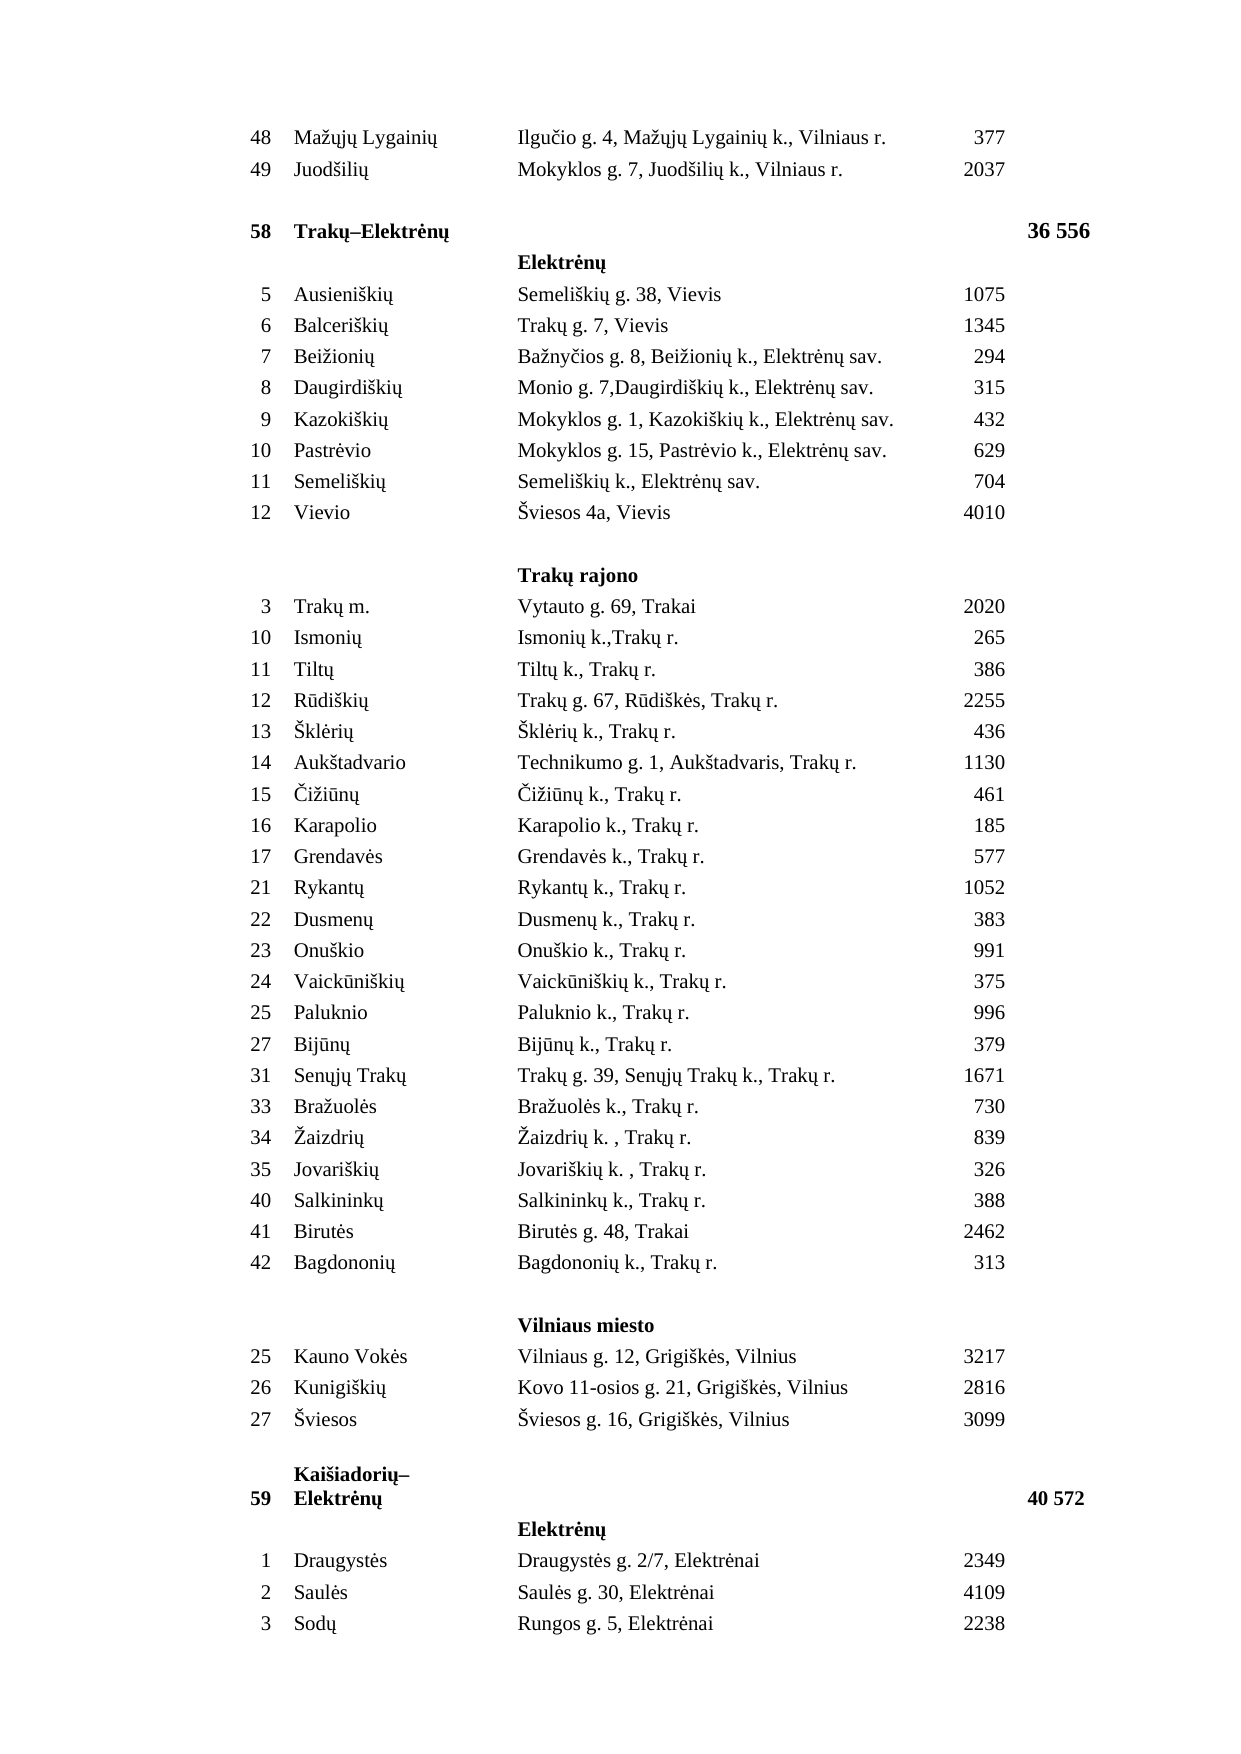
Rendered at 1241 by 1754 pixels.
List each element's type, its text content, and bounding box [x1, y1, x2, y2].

table_cell [282, 181, 506, 212]
table_cell [1016, 368, 1122, 399]
table_cell Sodų [282, 1604, 506, 1635]
table_cell Trakų g. 67, Rūdiškės, Trakų r. [506, 681, 919, 712]
table_cell [1016, 337, 1122, 368]
table_cell [1016, 649, 1122, 681]
table_cell [1016, 962, 1122, 993]
table_cell 42 [177, 1243, 282, 1274]
table_cell 315 [919, 368, 1016, 399]
table_cell 7 [177, 337, 282, 368]
table_cell Elektrėnų [506, 243, 919, 274]
table_cell [1016, 806, 1122, 837]
table_cell 27 [177, 1399, 282, 1431]
table_cell [919, 212, 1016, 243]
table_cell 326 [919, 1149, 1016, 1181]
table_cell [1016, 1212, 1122, 1243]
table_cell 12 [177, 681, 282, 712]
table_cell 2037 [919, 149, 1016, 181]
table_cell Kaišiadorių–Elektrėnų [282, 1462, 506, 1510]
table_cell Kunigiškių [282, 1368, 506, 1399]
table_cell [1016, 118, 1122, 149]
table_cell [282, 243, 506, 274]
table_cell Tiltų [282, 649, 506, 681]
table_cell Beižionių [282, 337, 506, 368]
table_cell 10 [177, 431, 282, 462]
table_cell [1016, 524, 1122, 556]
table_cell 31 [177, 1056, 282, 1087]
table_cell [1016, 618, 1122, 649]
table_cell [1016, 1541, 1122, 1572]
table_cell 12 [177, 493, 282, 524]
table_cell 2816 [919, 1368, 1016, 1399]
table_cell [282, 1431, 506, 1462]
table_cell [1016, 587, 1122, 618]
table_cell 3217 [919, 1337, 1016, 1368]
table_cell 388 [919, 1181, 1016, 1212]
table_cell [919, 556, 1016, 587]
table_cell [1016, 743, 1122, 774]
table_cell Grendavės [282, 837, 506, 868]
table_cell 16 [177, 806, 282, 837]
table_cell 2 [177, 1573, 282, 1604]
table_cell [1016, 1368, 1122, 1399]
table_cell 14 [177, 743, 282, 774]
table_cell Mokyklos g. 7, Juodšilių k., Vilniaus r. [506, 149, 919, 181]
table_cell 4109 [919, 1573, 1016, 1604]
table_cell [506, 212, 919, 243]
table_cell Bijūnų k., Trakų r. [506, 1024, 919, 1056]
table_cell Technikumo g. 1, Aukštadvaris, Trakų r. [506, 743, 919, 774]
table_cell Rykantų k., Trakų r. [506, 868, 919, 899]
table_cell [177, 556, 282, 587]
table_cell Birutės g. 48, Trakai [506, 1212, 919, 1243]
table_cell Šviesos [282, 1399, 506, 1431]
table_cell [282, 1274, 506, 1306]
table_cell [919, 1462, 1016, 1510]
table_cell Kovo 11-osios g. 21, Grigiškės, Vilnius [506, 1368, 919, 1399]
table_cell [1016, 1118, 1122, 1149]
table_cell Onuškio k., Trakų r. [506, 931, 919, 962]
table_cell [177, 1431, 282, 1462]
table_cell 2238 [919, 1604, 1016, 1635]
table_cell [919, 243, 1016, 274]
table_cell Jovariškių [282, 1149, 506, 1181]
table_cell 9 [177, 399, 282, 431]
table_cell 377 [919, 118, 1016, 149]
table_cell 996 [919, 993, 1016, 1024]
table_cell Šklėrių k., Trakų r. [506, 712, 919, 743]
table_cell Tiltų k., Trakų r. [506, 649, 919, 681]
table_cell Šklėrių [282, 712, 506, 743]
table_cell 17 [177, 837, 282, 868]
table_cell [1016, 993, 1122, 1024]
table_cell Vilniaus g. 12, Grigiškės, Vilnius [506, 1337, 919, 1368]
table_cell [1016, 243, 1122, 274]
table_cell 991 [919, 931, 1016, 962]
table_cell 3099 [919, 1399, 1016, 1431]
table_cell 23 [177, 931, 282, 962]
table_cell 26 [177, 1368, 282, 1399]
table_cell Bagdononių [282, 1243, 506, 1274]
table_cell Vaickūniškių k., Trakų r. [506, 962, 919, 993]
table_cell [1016, 1024, 1122, 1056]
table_cell [1016, 149, 1122, 181]
table_cell 379 [919, 1024, 1016, 1056]
table_cell Karapolio k., Trakų r. [506, 806, 919, 837]
table_cell [919, 1431, 1016, 1462]
table_cell 13 [177, 712, 282, 743]
table_cell 59 [177, 1462, 282, 1510]
table_cell 49 [177, 149, 282, 181]
table_cell [1016, 712, 1122, 743]
table_cell Monio g. 7,Daugirdiškių k., Elektrėnų sav. [506, 368, 919, 399]
table_cell Juodšilių [282, 149, 506, 181]
table_cell [177, 1274, 282, 1306]
table_cell Vaickūniškių [282, 962, 506, 993]
table_cell Trakų g. 7, Vievis [506, 306, 919, 337]
table_cell Šviesos 4a, Vievis [506, 493, 919, 524]
table_cell [506, 1431, 919, 1462]
table_cell 1671 [919, 1056, 1016, 1087]
table_cell Dusmenų [282, 899, 506, 931]
table_cell [282, 1306, 506, 1337]
table_cell [1016, 306, 1122, 337]
table_cell [1016, 774, 1122, 806]
table_cell 10 [177, 618, 282, 649]
table_cell [177, 1306, 282, 1337]
table_cell Saulės [282, 1573, 506, 1604]
table_cell Draugystės g. 2/7, Elektrėnai [506, 1541, 919, 1572]
table_cell [506, 524, 919, 556]
table_cell Ismonių [282, 618, 506, 649]
table_cell 436 [919, 712, 1016, 743]
table_cell Salkininkų [282, 1181, 506, 1212]
table_cell 185 [919, 806, 1016, 837]
table_cell 1 [177, 1541, 282, 1572]
table_cell 35 [177, 1149, 282, 1181]
table_cell [919, 1274, 1016, 1306]
table_cell 1130 [919, 743, 1016, 774]
table_cell [177, 1510, 282, 1541]
table_cell [919, 1510, 1016, 1541]
table_cell 33 [177, 1087, 282, 1118]
table_cell 383 [919, 899, 1016, 931]
table_cell 629 [919, 431, 1016, 462]
table_cell [1016, 868, 1122, 899]
table_cell Semeliškių [282, 462, 506, 493]
table_cell Trakų rajono [506, 556, 919, 587]
table_cell 461 [919, 774, 1016, 806]
table_cell 27 [177, 1024, 282, 1056]
table_cell 41 [177, 1212, 282, 1243]
table_cell [1016, 462, 1122, 493]
table_cell Mokyklos g. 1, Kazokiškių k., Elektrėnų sav. [506, 399, 919, 431]
table_cell 40 [177, 1181, 282, 1212]
table_cell 1075 [919, 274, 1016, 306]
table_cell [282, 524, 506, 556]
table_cell 730 [919, 1087, 1016, 1118]
table_cell Karapolio [282, 806, 506, 837]
table_cell Rūdiškių [282, 681, 506, 712]
table_cell 11 [177, 649, 282, 681]
table_cell [1016, 1056, 1122, 1087]
table_cell 265 [919, 618, 1016, 649]
table_cell Bijūnų [282, 1024, 506, 1056]
table_cell 2349 [919, 1541, 1016, 1572]
table_cell 25 [177, 993, 282, 1024]
table_cell [177, 524, 282, 556]
table_cell Dusmenų k., Trakų r. [506, 899, 919, 931]
table_cell [1016, 1399, 1122, 1431]
table_cell Bažnyčios g. 8, Beižionių k., Elektrėnų sav. [506, 337, 919, 368]
table_cell 36 556 [1016, 212, 1122, 243]
table_cell Ausieniškių [282, 274, 506, 306]
table_cell 6 [177, 306, 282, 337]
table_cell 839 [919, 1118, 1016, 1149]
table_cell Trakų g. 39, Senųjų Trakų k., Trakų r. [506, 1056, 919, 1087]
table_cell Balceriškių [282, 306, 506, 337]
table_cell [1016, 556, 1122, 587]
table_cell Pastrėvio [282, 431, 506, 462]
table_cell [1016, 1274, 1122, 1306]
table_cell [919, 181, 1016, 212]
table_cell [1016, 1149, 1122, 1181]
table_cell 2020 [919, 587, 1016, 618]
table_cell 25 [177, 1337, 282, 1368]
table_cell 375 [919, 962, 1016, 993]
table_cell Paluknio k., Trakų r. [506, 993, 919, 1024]
table_cell [506, 1274, 919, 1306]
table_cell 40 572 [1016, 1462, 1122, 1510]
table_cell Saulės g. 30, Elektrėnai [506, 1573, 919, 1604]
table_cell 577 [919, 837, 1016, 868]
table_cell [1016, 431, 1122, 462]
table_cell 24 [177, 962, 282, 993]
table_cell Čižiūnų k., Trakų r. [506, 774, 919, 806]
table_cell Draugystės [282, 1541, 506, 1572]
table_cell [1016, 1604, 1122, 1635]
table_cell Kauno Vokės [282, 1337, 506, 1368]
table_cell 313 [919, 1243, 1016, 1274]
table_cell Salkininkų k., Trakų r. [506, 1181, 919, 1212]
table_cell 22 [177, 899, 282, 931]
table_cell Semeliškių g. 38, Vievis [506, 274, 919, 306]
table_cell Mokyklos g. 15, Pastrėvio k., Elektrėnų sav. [506, 431, 919, 462]
table_cell 1345 [919, 306, 1016, 337]
table_cell Kazokiškių [282, 399, 506, 431]
table_cell 15 [177, 774, 282, 806]
table_cell 386 [919, 649, 1016, 681]
table_cell 704 [919, 462, 1016, 493]
table_cell [177, 243, 282, 274]
table_cell [282, 1510, 506, 1541]
table_cell [1016, 837, 1122, 868]
table_cell [919, 1306, 1016, 1337]
table_cell [1016, 493, 1122, 524]
table_cell Žaizdrių [282, 1118, 506, 1149]
table_cell 1052 [919, 868, 1016, 899]
table_cell Rykantų [282, 868, 506, 899]
table_cell Bražuolės k., Trakų r. [506, 1087, 919, 1118]
table_cell [1016, 1243, 1122, 1274]
table_cell Čižiūnų [282, 774, 506, 806]
table_cell 11 [177, 462, 282, 493]
table_cell Birutės [282, 1212, 506, 1243]
table_cell 3 [177, 1604, 282, 1635]
table_cell Vilniaus miesto [506, 1306, 919, 1337]
table_cell [1016, 1573, 1122, 1604]
table_cell [506, 181, 919, 212]
table_cell 432 [919, 399, 1016, 431]
table_cell [1016, 1181, 1122, 1212]
table_cell Paluknio [282, 993, 506, 1024]
table_cell 21 [177, 868, 282, 899]
table_cell Mažųjų Lygainių [282, 118, 506, 149]
table_cell 2462 [919, 1212, 1016, 1243]
table_cell Aukštadvario [282, 743, 506, 774]
table_cell [1016, 1337, 1122, 1368]
table_cell 5 [177, 274, 282, 306]
table_cell Rungos g. 5, Elektrėnai [506, 1604, 919, 1635]
table_cell [1016, 1510, 1122, 1541]
table_cell 58 [177, 212, 282, 243]
table_cell Semeliškių k., Elektrėnų sav. [506, 462, 919, 493]
table_cell Vievio [282, 493, 506, 524]
table_cell [1016, 681, 1122, 712]
table_cell Senųjų Trakų [282, 1056, 506, 1087]
table_cell Ilgučio g. 4, Mažųjų Lygainių k., Vilniaus r. [506, 118, 919, 149]
table_cell Trakų–Elektrėnų [282, 212, 506, 243]
table_cell 294 [919, 337, 1016, 368]
table_cell [1016, 1431, 1122, 1462]
table_cell Trakų m. [282, 587, 506, 618]
table_cell 2255 [919, 681, 1016, 712]
table_cell 8 [177, 368, 282, 399]
table_cell 3 [177, 587, 282, 618]
table_cell [1016, 181, 1122, 212]
table_cell [919, 524, 1016, 556]
table_cell Vytauto g. 69, Trakai [506, 587, 919, 618]
table_cell 4010 [919, 493, 1016, 524]
table_cell Elektrėnų [506, 1510, 919, 1541]
table_cell [506, 1462, 919, 1510]
table_cell [177, 181, 282, 212]
table_cell [1016, 899, 1122, 931]
table_cell [1016, 1306, 1122, 1337]
table_cell Daugirdiškių [282, 368, 506, 399]
table_cell [1016, 399, 1122, 431]
table_cell [1016, 274, 1122, 306]
table_cell Šviesos g. 16, Grigiškės, Vilnius [506, 1399, 919, 1431]
table_cell Ismonių k.,Trakų r. [506, 618, 919, 649]
table_cell Bražuolės [282, 1087, 506, 1118]
table_cell 48 [177, 118, 282, 149]
table_cell Jovariškių k. , Trakų r. [506, 1149, 919, 1181]
table_cell [1016, 931, 1122, 962]
table_cell Onuškio [282, 931, 506, 962]
table_cell Bagdononių k., Trakų r. [506, 1243, 919, 1274]
table_cell Grendavės k., Trakų r. [506, 837, 919, 868]
table_cell 34 [177, 1118, 282, 1149]
table_cell Žaizdrių k. , Trakų r. [506, 1118, 919, 1149]
table_cell [282, 556, 506, 587]
table_cell [1016, 1087, 1122, 1118]
